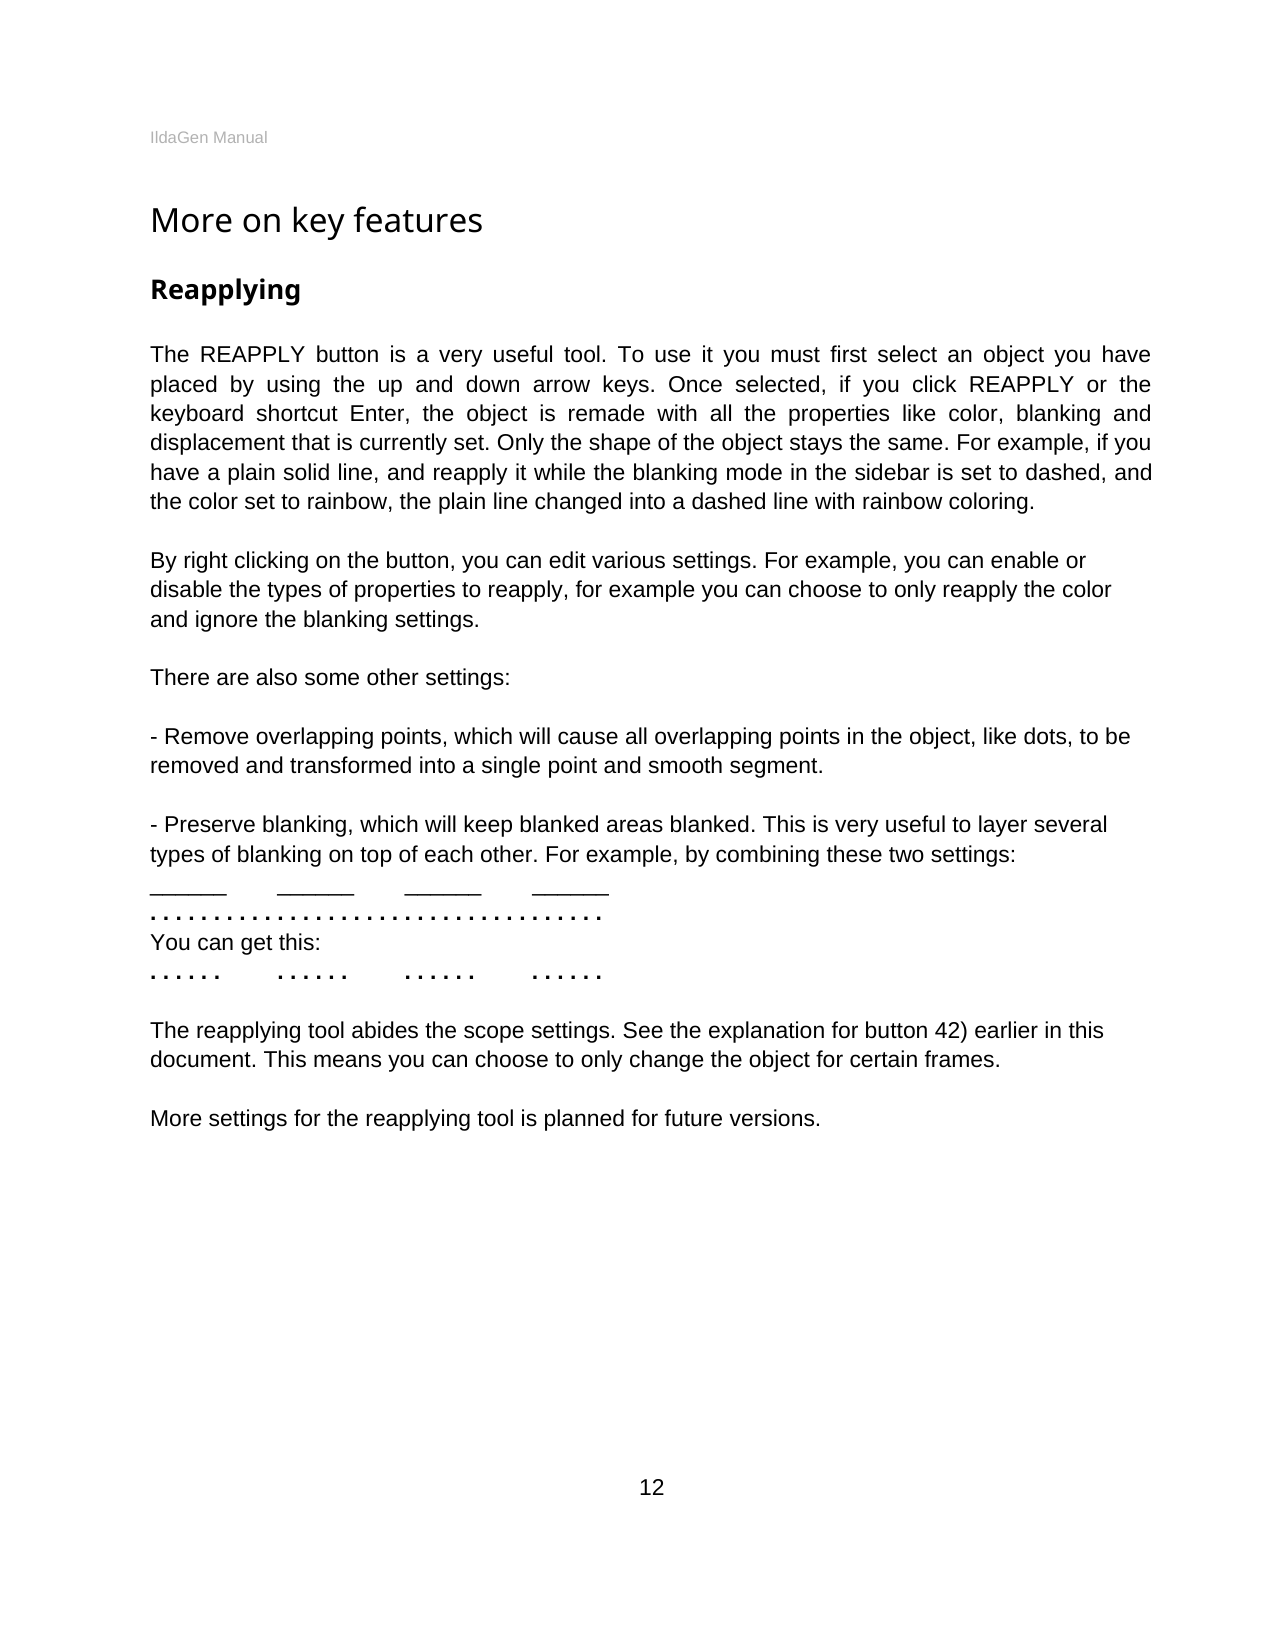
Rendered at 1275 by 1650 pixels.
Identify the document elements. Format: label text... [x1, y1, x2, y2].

text More settings for the reapplying tool is planned for future versions. [150, 1106, 1153, 1131]
text The reapplying tool abides the scope settings. See the explanation for button 42) earlier in this document. This means you can choose to only change the object for certain frames. [150, 1017, 1153, 1072]
subtitle More on key features [150, 197, 1153, 242]
text There are also some other settings: [150, 665, 1153, 691]
text - Preserve blanking, which will keep blanked areas blanked. This is very useful to layer several types of blanking on top of each other. For example, by combining these two settings: [150, 812, 1153, 867]
text . . . . . . . . . . . . . . . . . . . . . . . . . . . . . . . . . . . . [150, 900, 1153, 926]
text By right clicking on the button, you can edit various settings. For example, you can enable or disable the types of properties to reapply, for example you can choose to only reapply the color and ignore the blanking settings. [150, 547, 1153, 632]
text The REAPPLY button is a very useful tool. To use it you must first select an object you have placed by using the up and down arrow keys. Once selected, if you click REAPPLY or the keyboard shortcut Enter, the object is remade with all the properties like color, blanking and displacement that is currently set. Only the shape of the object stays the same. For example, if you have a plain solid line, and reapply it while the blanking mode in the sidebar is set to dashed, and the color set to rainbow, the plain line changed into a dashed line with rainbow coloring. [150, 342, 1153, 514]
text - Remove overlapping points, which will cause all overlapping points in the object, like dots, to be removed and transformed into a single point and smooth segment. [150, 724, 1153, 779]
text . . . . . . . . . . . . . . . . . . . . . . . . [150, 959, 1153, 984]
subtitle Reapplying [150, 270, 1153, 307]
text ______ ______ ______ ______ [150, 871, 1153, 896]
text You can get this: [150, 929, 1153, 955]
